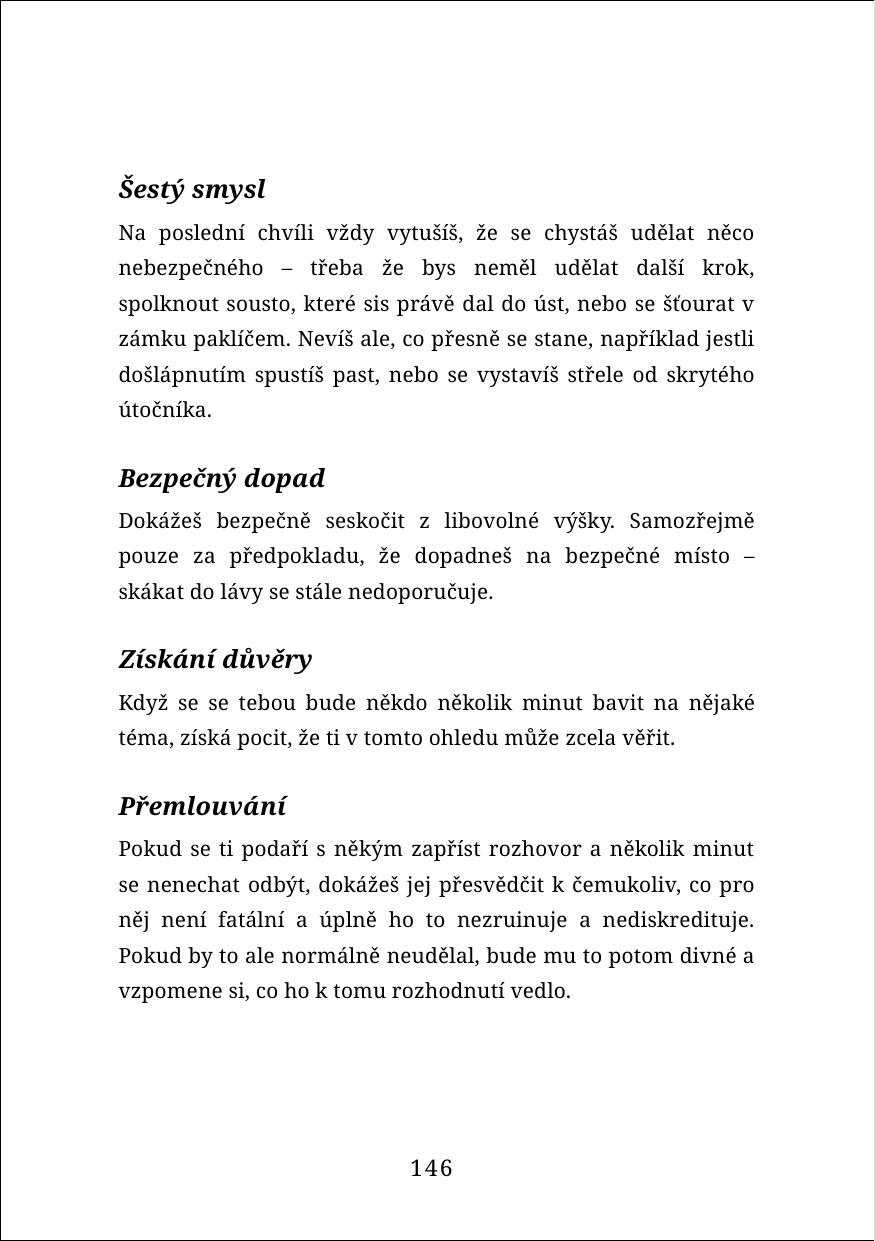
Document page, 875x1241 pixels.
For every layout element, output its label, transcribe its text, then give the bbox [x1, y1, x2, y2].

subtitle Přemlouvání [118, 788, 756, 822]
subtitle Bezpečný dopad [118, 460, 756, 494]
subtitle Získání důvěry [118, 642, 756, 676]
text Na poslední chvíli vždy vytušíš, že se chystáš udělat něco nebezpečného – třeba že bys neměl udělat další krok, spolknout sousto, které sis právě dal do úst, nebo se šťourat v zámku paklíčem. Nevíš ale, co přesně se stane, například jestli došlápnutím spustíš past, nebo se vystavíš střele od skrytého útočníka. [118, 218, 756, 424]
text Dokážeš bezpečně seskočit z libovolné výšky. Samozřejmě pouze za předpokladu, že dopadneš na bezpečné místo – skákat do lávy se stále nedoporučuje. [118, 506, 756, 606]
subtitle Šestý smysl [118, 172, 756, 206]
text Pokud se ti podaří s někým zapříst rozhovor a několik minut se nenechat odbýt, dokážeš jej přesvědčit k čemukoliv, co pro něj není fatální a úplně ho to nezruinuje a nediskredituje. Pokud by to ale normálně neudělal, bude mu to potom divné a vzpomene si, co ho k tomu rozhodnutí vedlo. [118, 834, 756, 1005]
text Když se se tebou bude někdo několik minut bavit na nějaké téma, získá pocit, že ti v tomto ohledu může zcela věřit. [118, 688, 756, 752]
